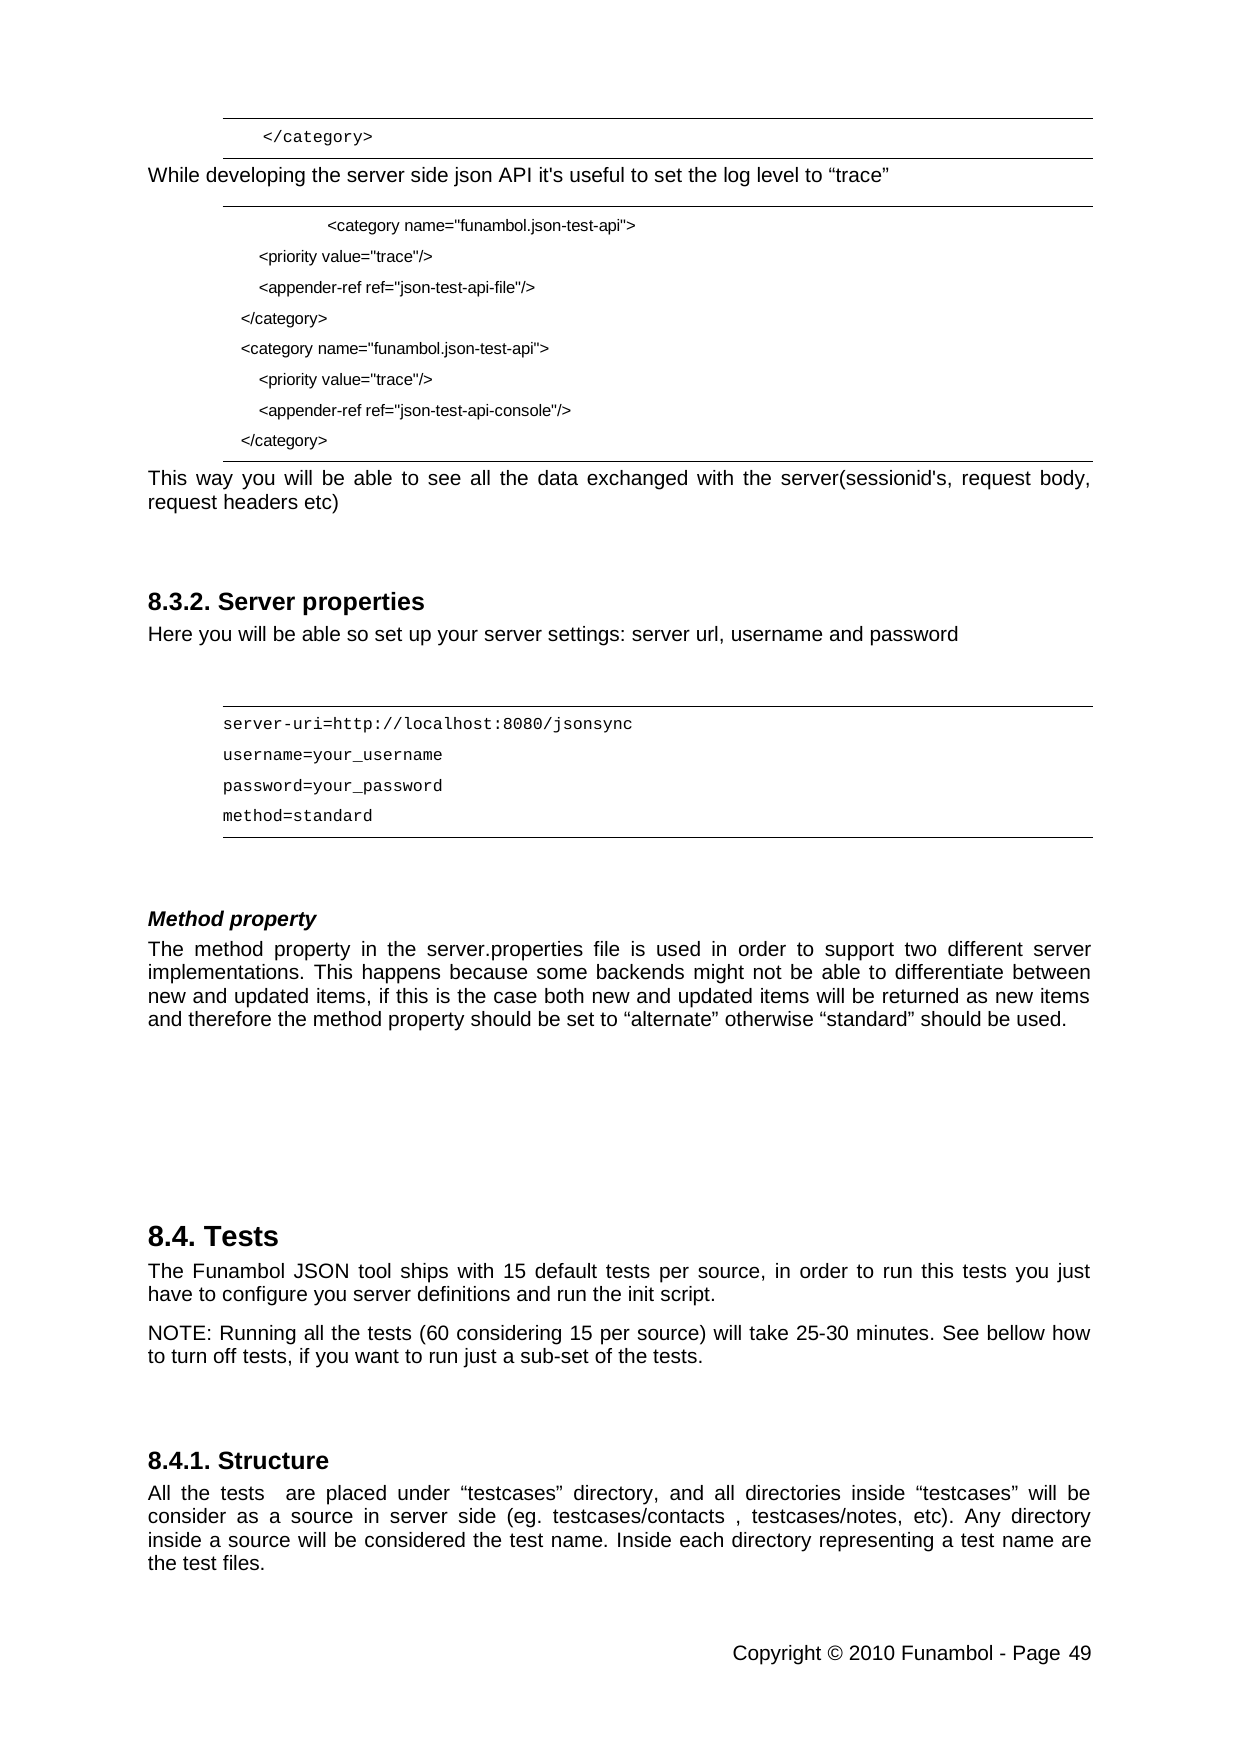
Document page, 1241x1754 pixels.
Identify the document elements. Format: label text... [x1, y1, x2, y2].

text <priority value="trace"/> [223, 237, 1093, 266]
text method=standard [223, 798, 1093, 837]
text The method property in the server.properties file is used in order to support two different server implementations. This happens because some backends might not be able to differentiate between new and updated items, if this is the case both new and updated items will be returned as new items and therefore the method property should be set to “alternate” otherwise “standard” should be used. [148, 937, 1093, 1031]
text password=your_password [223, 767, 1093, 796]
text NOTE: Running all the tests (60 considering 15 per source) will take 25-30 minutes. See bellow how to turn off tests, if you want to run just a sub-set of the tests. [148, 1321, 1093, 1368]
text <appender-ref ref="json-test-api-console"/> [223, 391, 1093, 419]
text This way you will be able to see all the data exchanged with the server(sessionid's, request body, request headers etc) [148, 467, 1093, 514]
text Here you will be able so set up your server settings: server url, username and password [148, 623, 1093, 646]
text <category name="funambol.json-test-api"> [223, 329, 1093, 358]
text username=your_username [223, 736, 1093, 765]
text While developing the server side json API it's useful to set the log level to “trace” [148, 164, 1093, 187]
text <priority value="trace"/> [223, 360, 1093, 389]
text </category> [223, 421, 1093, 461]
text <category name="funambol.json-test-api"> [223, 207, 1093, 236]
subtitle Structure [148, 1447, 1093, 1475]
subtitle Method property [148, 907, 1093, 931]
text server-uri=http://localhost:8080/jsonsync [223, 707, 1093, 735]
subtitle Tests [148, 1220, 1093, 1253]
text <appender-ref ref="json-test-api-file"/> [223, 268, 1093, 297]
text </category> [223, 299, 1093, 328]
text The Funambol JSON tool ships with 15 default tests per source, in order to run this tests you just have to configure you server definitions and run the init script. [148, 1259, 1093, 1306]
text All the tests are placed under “testcases” directory, and all directories inside “testcases” will be consider as a source in server side (eg. testcases/contacts , testcases/notes, etc). Any directory inside a source will be considered the test name. Inside each directory representing a test name are the test files. [148, 1481, 1093, 1575]
subtitle Server properties [148, 588, 1093, 616]
text </category> [223, 119, 1093, 158]
